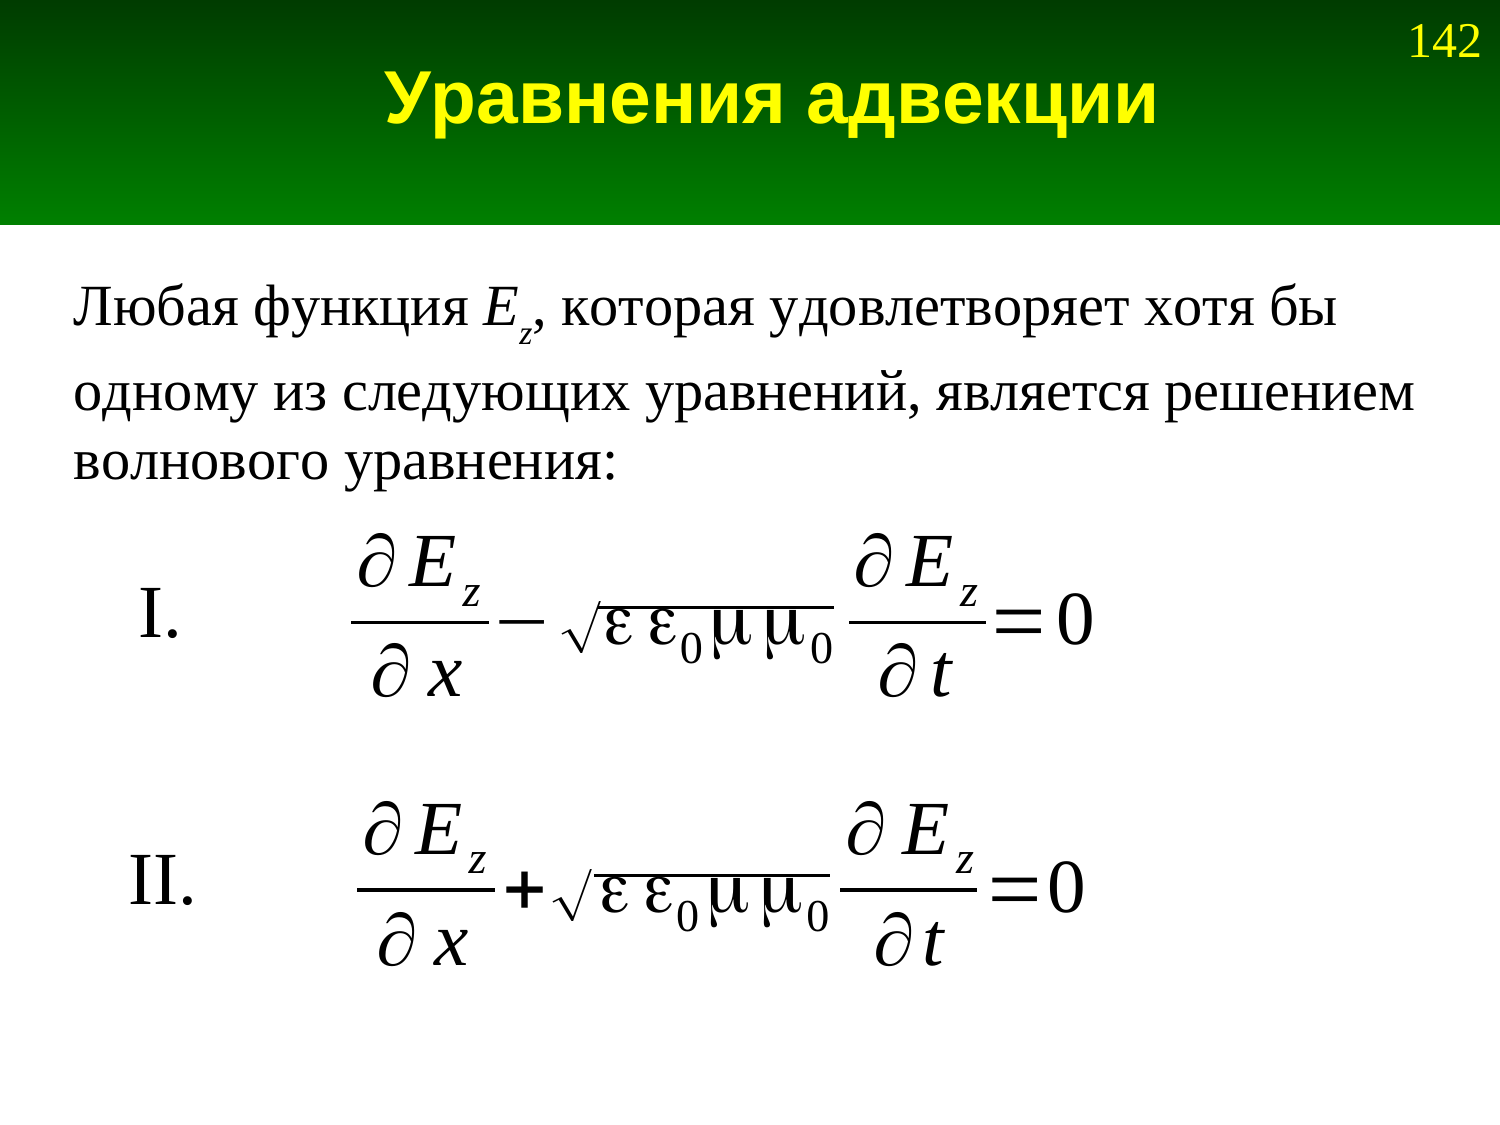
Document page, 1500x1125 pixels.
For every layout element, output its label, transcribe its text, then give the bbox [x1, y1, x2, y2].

text_box I. [124, 555, 198, 660]
chart [327, 520, 1115, 715]
chart [333, 788, 1109, 983]
title Уравнения адвекции [123, 0, 1399, 192]
text_box II. [114, 822, 213, 928]
text_box Любая функция Ez, которая удовлетворяет хотя бы одному из следующих уравнений, является решением волнового уравнения: [59, 259, 1441, 499]
